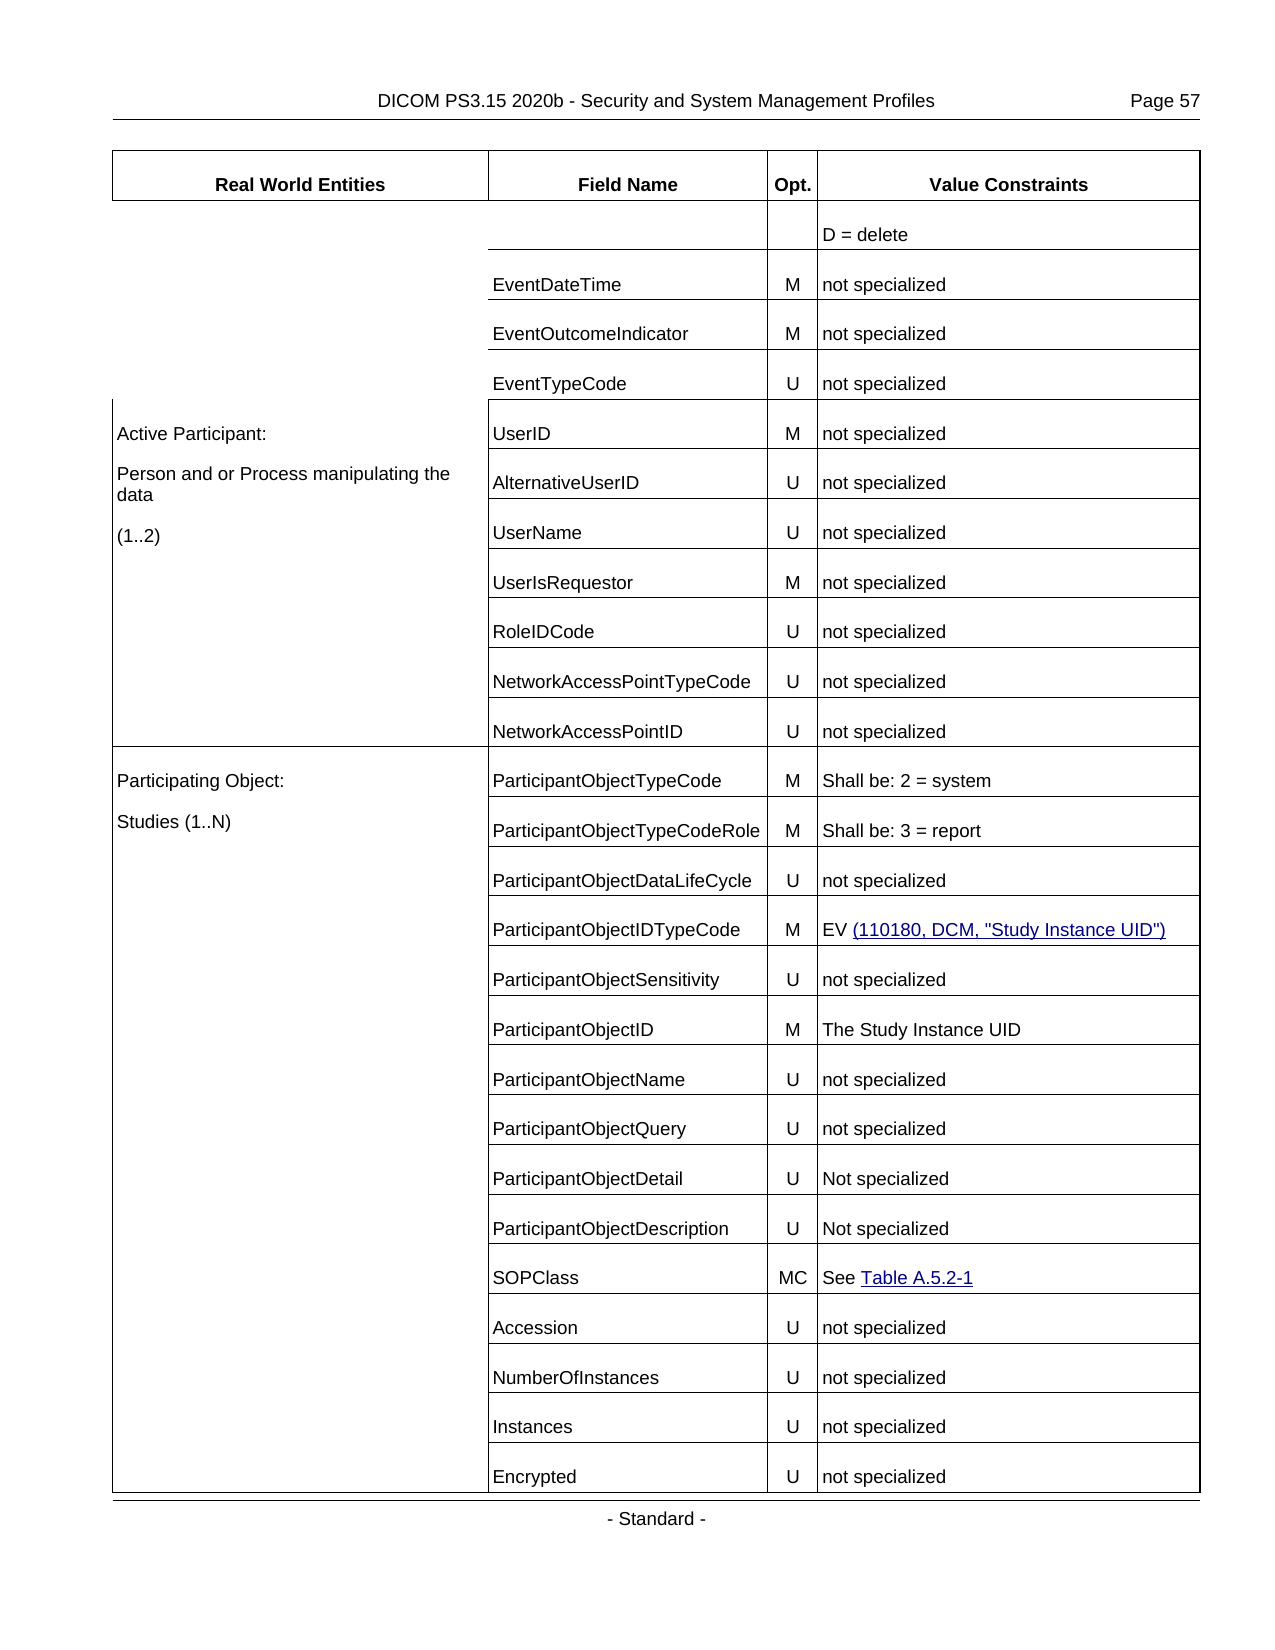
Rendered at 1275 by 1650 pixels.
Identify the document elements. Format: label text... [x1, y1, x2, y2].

table_header Real World Entities [113, 151, 488, 200]
table_cell not specialized [818, 847, 1199, 895]
table_cell Shall be: 2 = system [818, 747, 1199, 796]
table_cell The Study Instance UID [818, 996, 1199, 1044]
table_cell not specialized [818, 648, 1199, 697]
table_cell U [768, 847, 817, 895]
table_cell SOPClass [489, 1244, 767, 1293]
table_cell EventOutcomeIndicator [488, 300, 767, 349]
table_cell NetworkAccessPointTypeCode [489, 648, 767, 697]
table_cell not specialized [818, 499, 1199, 547]
table_cell EventTypeCode [488, 350, 767, 398]
table_cell UserIsRequestor [489, 549, 767, 597]
table_cell U [768, 499, 817, 547]
table_cell See Table A.5.2-1 [818, 1244, 1199, 1293]
table_cell ParticipantObjectTypeCode [489, 747, 767, 796]
table_cell not specialized [818, 449, 1199, 498]
table_cell U [768, 1195, 817, 1243]
table_cell not specialized [818, 1294, 1199, 1342]
table_cell Shall be: 3 = report [818, 797, 1199, 846]
table_cell Active Participant: Person and or Process manipulating the data (1..2) [113, 399, 488, 746]
table_cell UserName [489, 499, 767, 547]
table_cell UserID [489, 400, 767, 448]
table_cell not specialized [818, 300, 1199, 349]
table_cell U [768, 1145, 817, 1193]
table_cell not specialized [818, 400, 1199, 448]
table_cell Encrypted [489, 1443, 767, 1492]
table_cell NumberOfInstances [489, 1344, 767, 1392]
table_cell U [768, 1393, 817, 1442]
table_cell M [768, 896, 817, 945]
table_cell not specialized [818, 1344, 1199, 1392]
table_cell U [768, 449, 817, 498]
table_cell ParticipantObjectDescription [489, 1195, 767, 1243]
table_cell MC [768, 1244, 817, 1293]
table_cell U [768, 350, 817, 398]
table_cell U [768, 1344, 817, 1392]
table_cell M [768, 250, 817, 299]
table_cell [488, 201, 767, 249]
table_cell M [768, 996, 817, 1044]
table_cell ParticipantObjectIDTypeCode [489, 896, 767, 945]
table_cell Participating Object: Studies (1..N) [113, 747, 488, 1492]
table_cell U [768, 698, 817, 746]
table_cell U [768, 1443, 817, 1492]
table_header Value Constraints [818, 151, 1199, 200]
table_cell Not specialized [818, 1195, 1199, 1243]
table_cell U [768, 598, 817, 647]
table_header Field Name [489, 151, 767, 200]
table_cell Instances [489, 1393, 767, 1442]
table_cell not specialized [818, 350, 1199, 398]
table_cell M [768, 300, 817, 349]
table_cell not specialized [818, 598, 1199, 647]
table_cell ParticipantObjectID [489, 996, 767, 1044]
table_cell [768, 201, 817, 249]
table_cell ParticipantObjectName [489, 1045, 767, 1094]
table_cell D = delete [818, 201, 1199, 249]
table_cell M [768, 400, 817, 448]
table_cell not specialized [818, 1443, 1199, 1492]
table_cell ParticipantObjectQuery [489, 1095, 767, 1144]
table_cell M [768, 549, 817, 597]
table_cell RoleIDCode [489, 598, 767, 647]
table_cell ParticipantObjectDataLifeCycle [489, 847, 767, 895]
table_cell U [768, 648, 817, 697]
table_cell Accession [489, 1294, 767, 1342]
table_cell U [768, 1045, 817, 1094]
table_cell ParticipantObjectTypeCodeRole [489, 797, 767, 846]
table_cell not specialized [818, 1095, 1199, 1144]
table_header Opt. [768, 151, 817, 200]
table_cell ParticipantObjectDetail [489, 1145, 767, 1193]
table_cell M [768, 747, 817, 796]
table_cell NetworkAccessPointID [489, 698, 767, 746]
table_cell not specialized [818, 946, 1199, 995]
table_cell ParticipantObjectSensitivity [489, 946, 767, 995]
table_cell M [768, 797, 817, 846]
table_cell not specialized [818, 250, 1199, 299]
table_cell EventDateTime [488, 250, 767, 299]
table_cell not specialized [818, 1045, 1199, 1094]
table_cell AlternativeUserID [489, 449, 767, 498]
table_cell EV (110180, DCM, "Study Instance UID") [818, 896, 1199, 945]
table_cell U [768, 1294, 817, 1342]
table_cell not specialized [818, 698, 1199, 746]
table_cell not specialized [818, 1393, 1199, 1442]
table_cell U [768, 946, 817, 995]
table_cell Not specialized [818, 1145, 1199, 1193]
table_cell U [768, 1095, 817, 1144]
table_cell not specialized [818, 549, 1199, 597]
